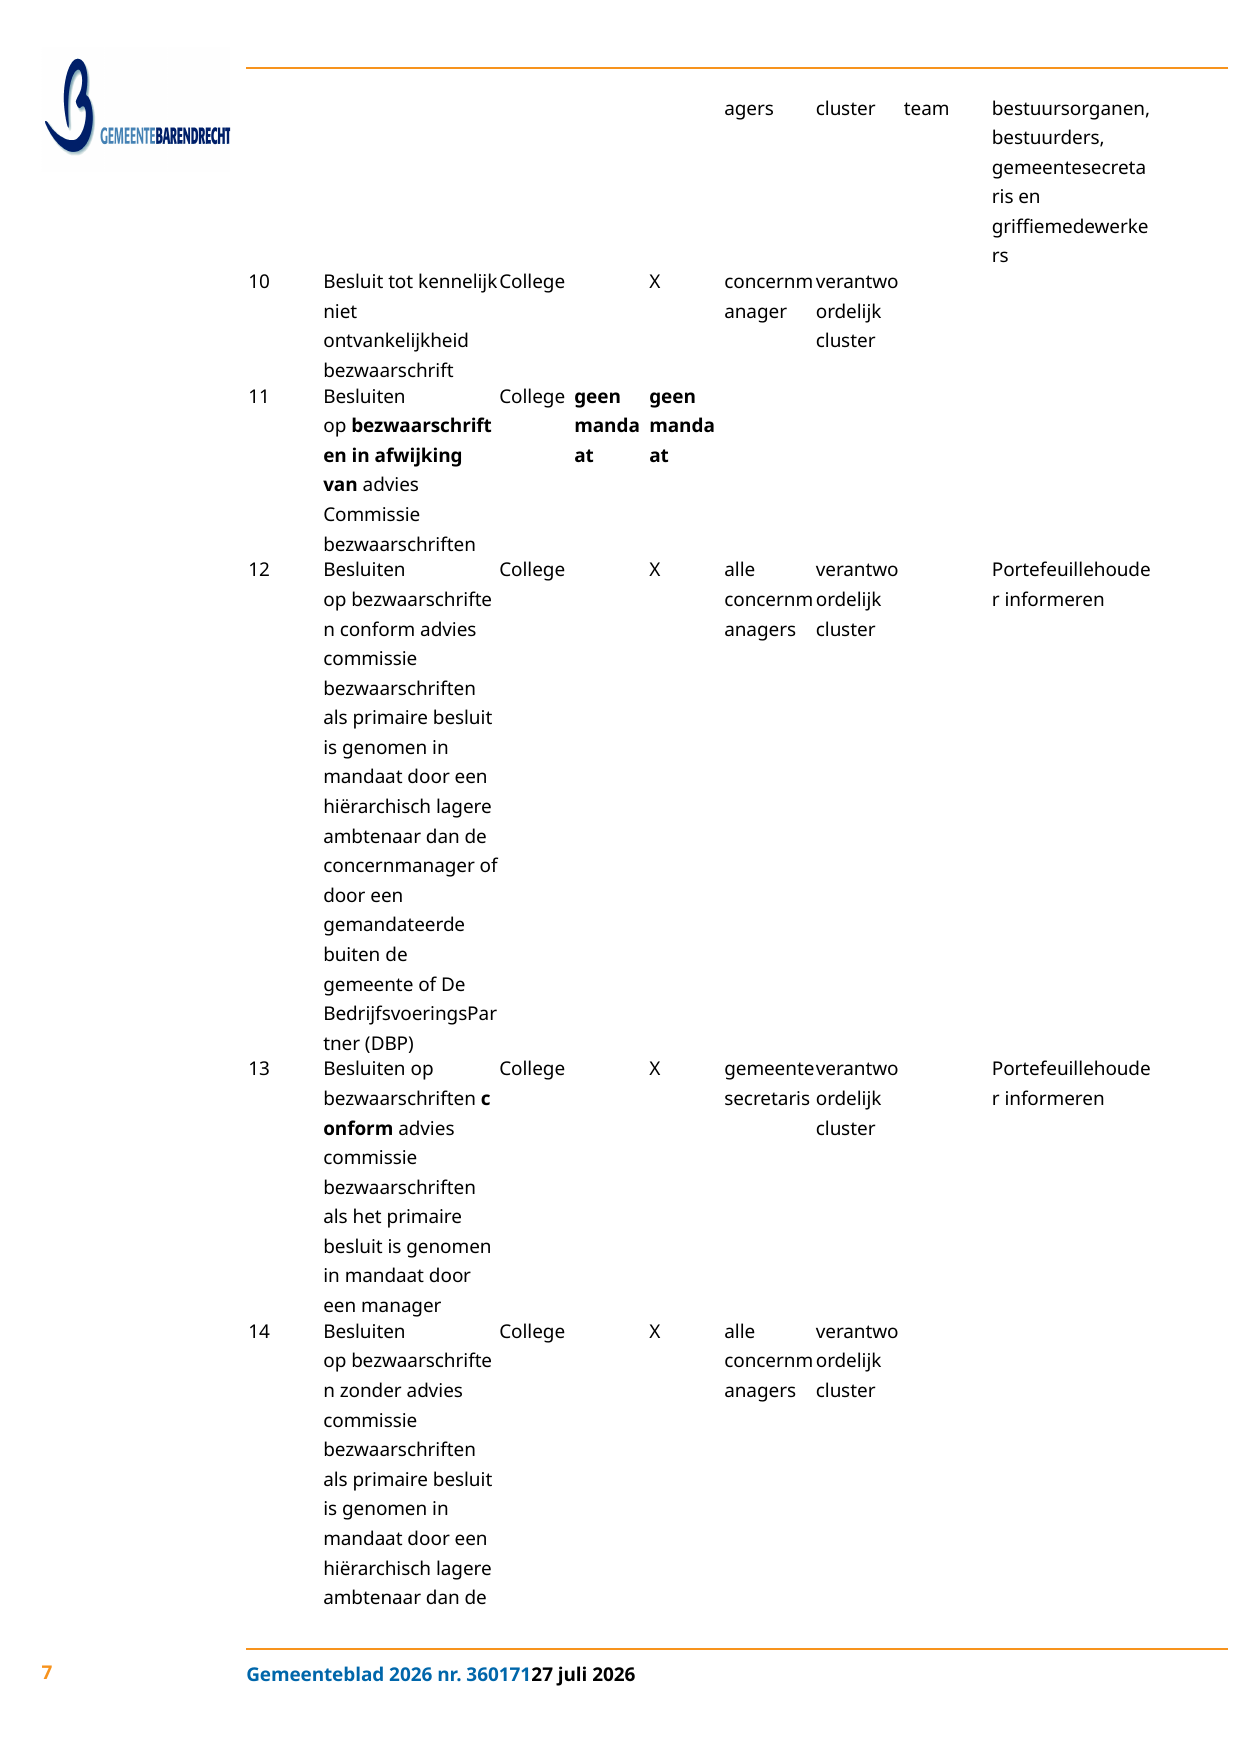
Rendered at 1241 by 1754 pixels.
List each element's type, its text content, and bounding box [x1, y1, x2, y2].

table_cell 13 [248, 1056, 323, 1318]
table_cell College [499, 557, 574, 1056]
table_cell verantwoordelijk cluster [816, 269, 904, 383]
table_cell gemeentesecretaris [724, 1056, 816, 1318]
table_cell 14 [248, 1318, 323, 1610]
table_cell [574, 1056, 649, 1318]
table_cell team [904, 95, 992, 268]
table_cell cluster [816, 95, 904, 268]
table_cell College [499, 1318, 574, 1610]
table_cell Portefeuillehouder informeren [992, 557, 1152, 1056]
table_cell agers [724, 95, 816, 268]
table_cell 11 [248, 383, 323, 557]
table_cell concernmanager [724, 269, 816, 383]
table_cell geen mandaat [574, 383, 649, 557]
table_cell Portefeuillehouder informeren [992, 1056, 1152, 1318]
table_cell X [649, 1318, 724, 1610]
table_cell verantwoordelijk cluster [816, 557, 904, 1056]
table_cell [904, 557, 992, 1056]
table_cell Besluiten op bezwaarschriften in afwijking van advies Commissie bezwaarschriften [323, 383, 499, 557]
table_cell verantwoordelijk cluster [816, 1318, 904, 1610]
table_cell [574, 1318, 649, 1610]
table_cell College [499, 1056, 574, 1318]
table_cell [248, 95, 323, 268]
table_cell Besluit tot kennelijk niet ontvankelijkheid bezwaarschrift [323, 269, 499, 383]
table_cell [816, 383, 904, 557]
table_cell alle concernmanagers [724, 557, 816, 1056]
table_cell [992, 269, 1152, 383]
table_cell Besluiten op bezwaarschriften zonder advies commissie bezwaarschriften als primaire besluit is genomen in mandaat door een hiërarchisch lagere ambtenaar dan de [323, 1318, 499, 1610]
table_cell [323, 95, 499, 268]
table_cell [904, 269, 992, 383]
table_cell Besluiten op bezwaarschriften conform advies commissie bezwaarschriften als het primaire besluit is genomen in mandaat door een manager [323, 1056, 499, 1318]
table_cell College [499, 269, 574, 383]
table_cell 10 [248, 269, 323, 383]
picture [41, 47, 231, 172]
table_cell [649, 95, 724, 268]
table_cell [574, 557, 649, 1056]
table_cell [992, 1318, 1152, 1610]
table_cell alle concernmanagers [724, 1318, 816, 1610]
table_cell [574, 95, 649, 268]
table_cell [499, 95, 574, 268]
table_cell Besluiten op bezwaarschriften conform advies commissie bezwaarschriften als primaire besluit is genomen in mandaat door een hiërarchisch lagere ambtenaar dan de concernmanager of door een gemandateerde buiten de gemeente of De BedrijfsvoeringsPartner (DBP) [323, 557, 499, 1056]
table_cell X [649, 557, 724, 1056]
table_cell [904, 1056, 992, 1318]
table_cell [992, 383, 1152, 557]
table_cell X [649, 1056, 724, 1318]
table_cell [904, 383, 992, 557]
table_cell [724, 383, 816, 557]
table_cell geen mandaat [649, 383, 724, 557]
table_cell [574, 269, 649, 383]
table_cell verantwoordelijk cluster [816, 1056, 904, 1318]
table_cell 12 [248, 557, 323, 1056]
table_cell bestuursorganen, bestuurders, gemeentesecretaris en griffiemedewerkers [992, 95, 1152, 268]
table_cell College [499, 383, 574, 557]
table_cell [904, 1318, 992, 1610]
table_cell X [649, 269, 724, 383]
